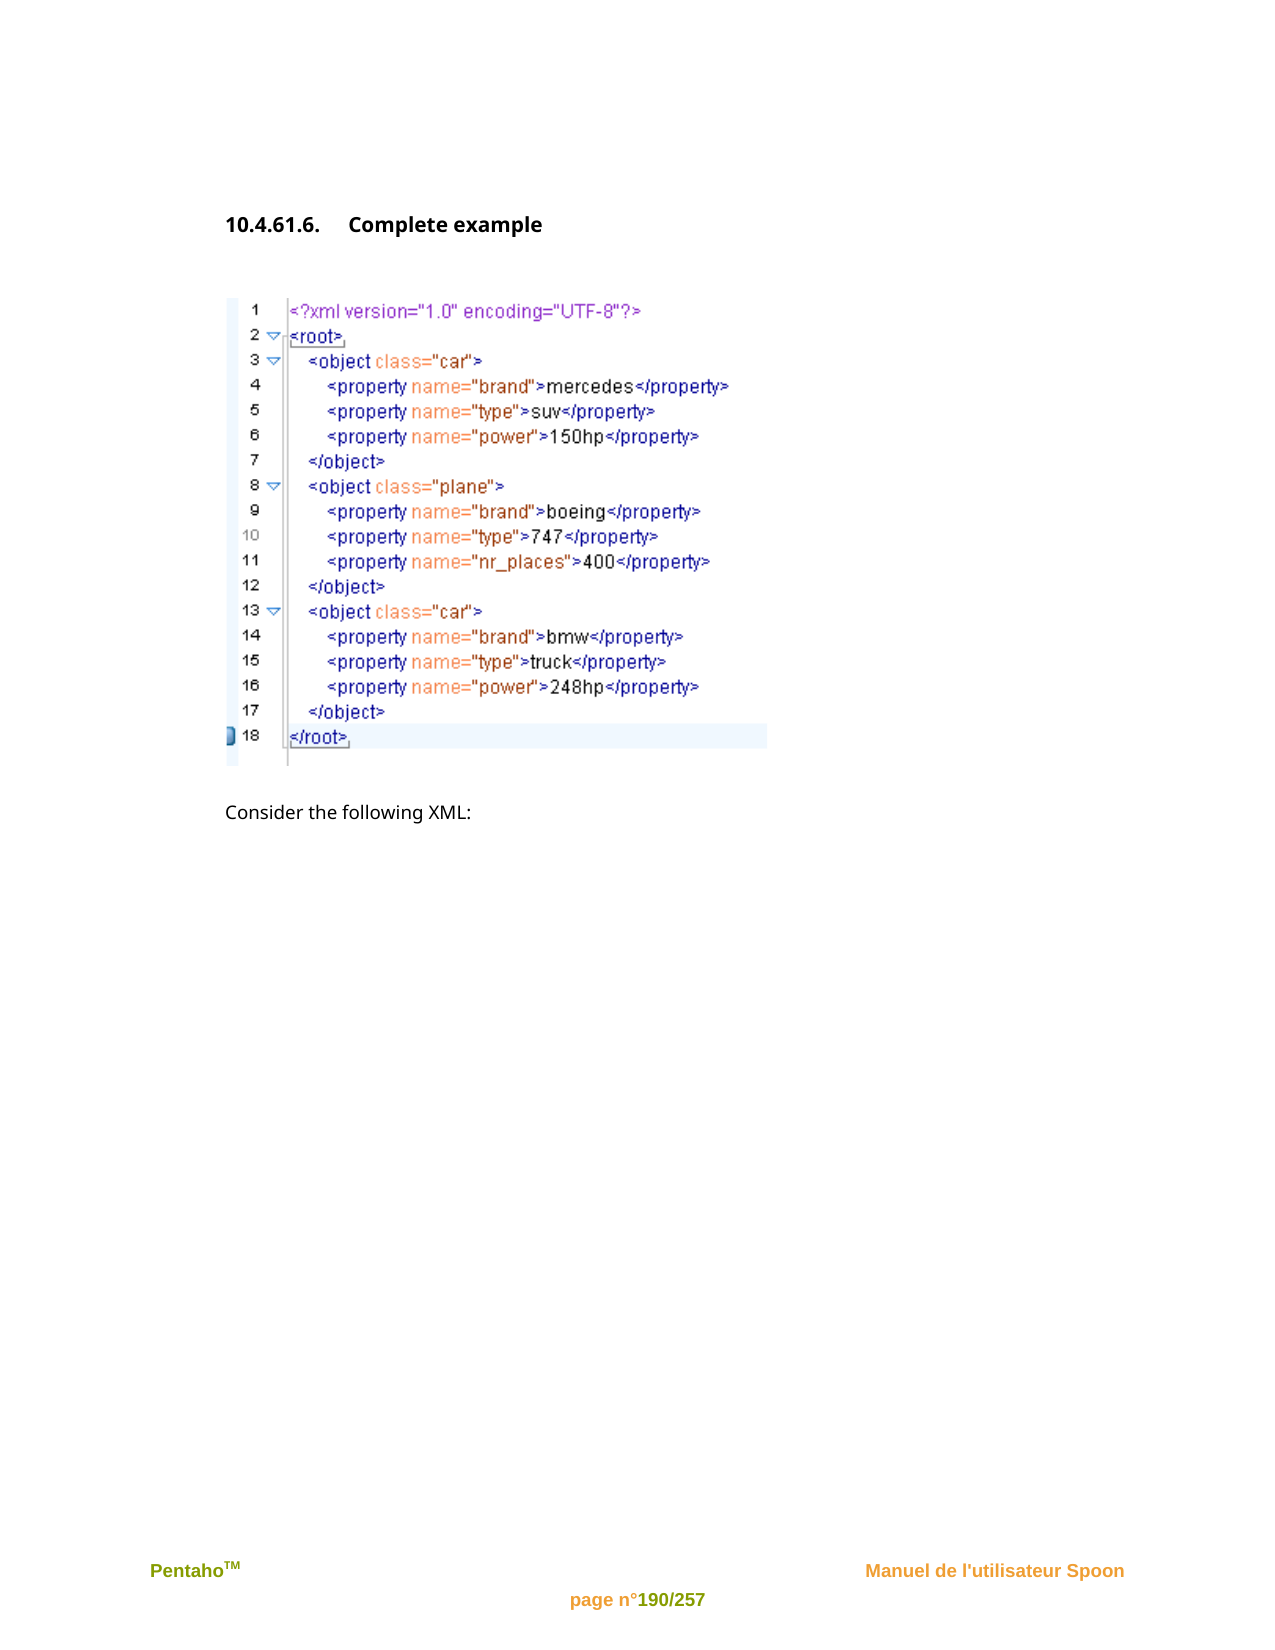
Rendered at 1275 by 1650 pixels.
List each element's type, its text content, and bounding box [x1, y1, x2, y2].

picture [226, 298, 768, 766]
subtitle Complete example [225, 209, 1125, 238]
text Consider the following XML: [225, 267, 1125, 826]
